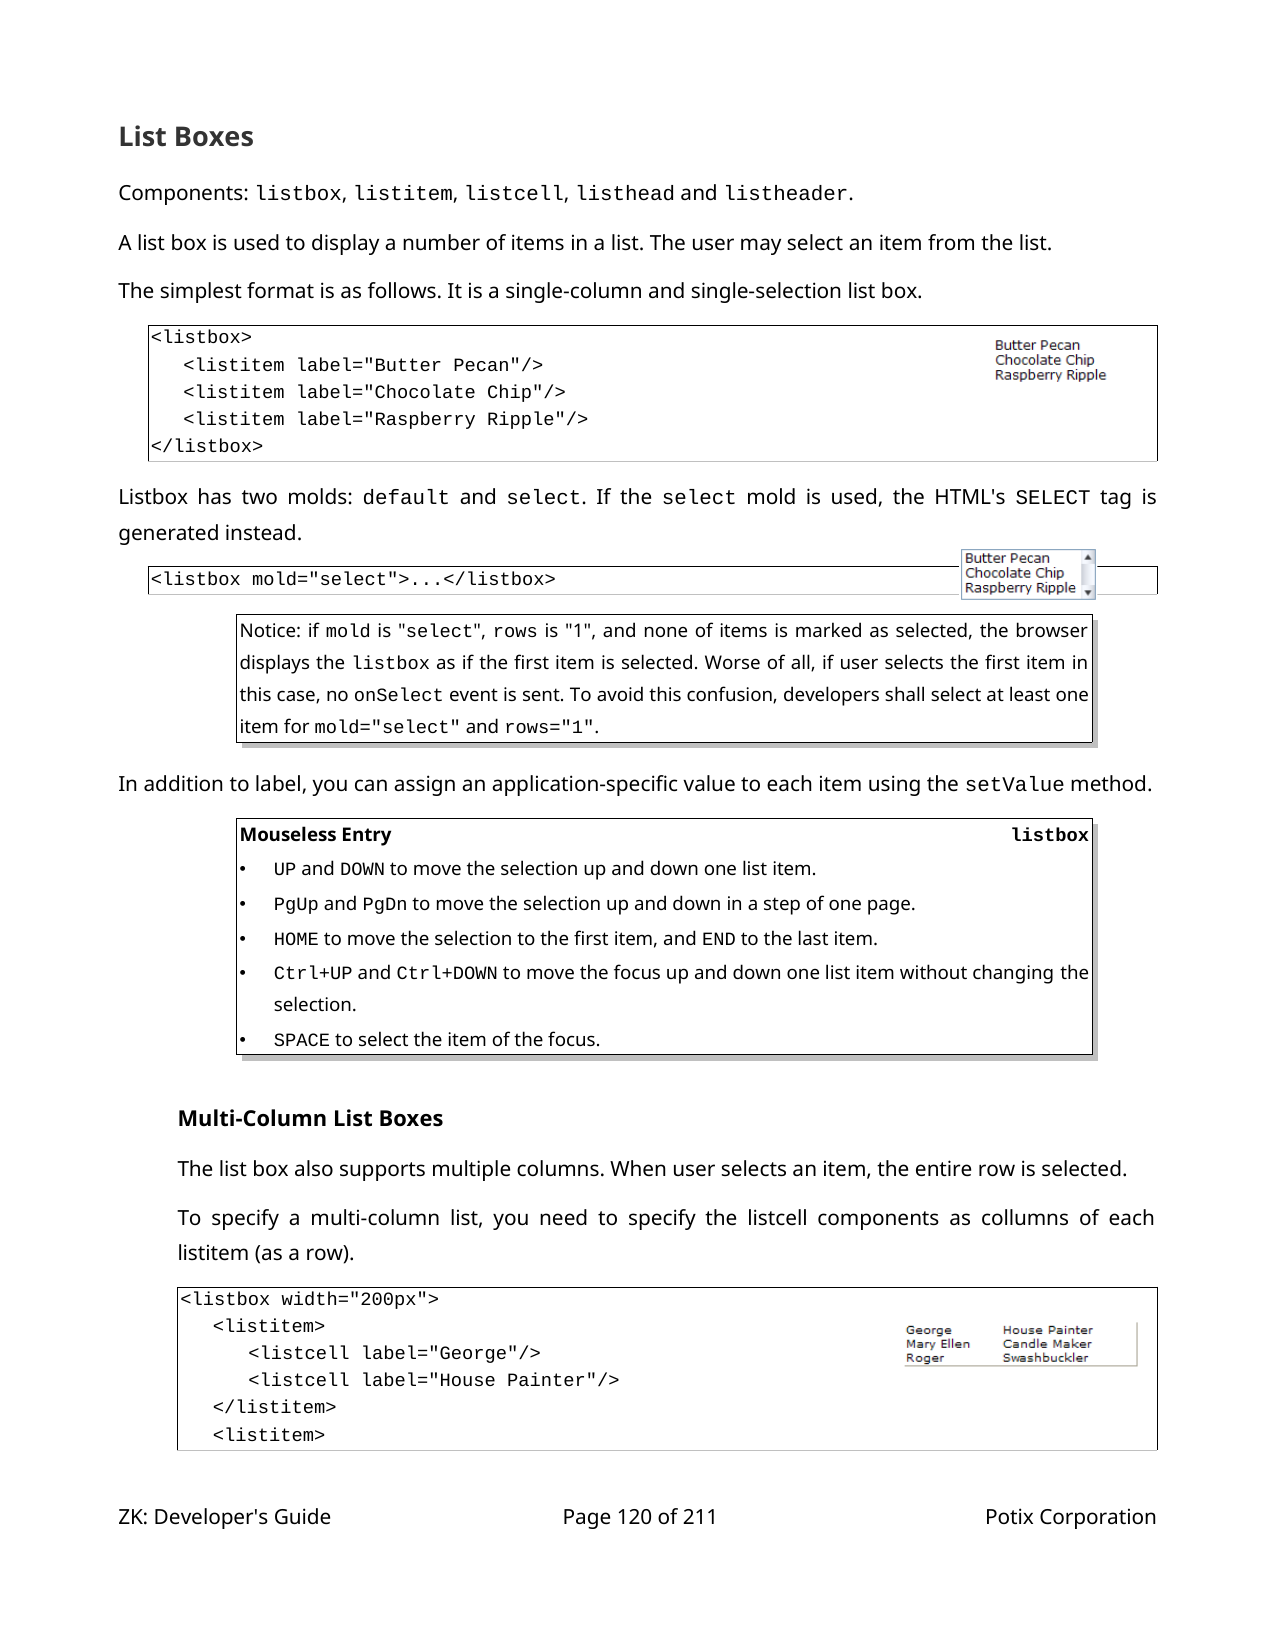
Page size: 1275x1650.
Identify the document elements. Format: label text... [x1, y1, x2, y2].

text Components: listbox, listitem, listcell, listhead and listheader. [118, 178, 1157, 207]
text The simplest format is as follows. It is a single-column and single-selection list box. [118, 277, 1157, 305]
list HOME to move the selection to the first item, and END to the last item. [237, 922, 1092, 951]
list UP and DOWN to move the selection up and down one list item. [237, 853, 1092, 881]
text In addition to label, you can assign an application-specific value to each item using the setValue method. [118, 769, 1157, 797]
subtitle List Boxes [118, 118, 1157, 155]
text <listbox> [149, 326, 1157, 350]
text <listcell label="George"/> [178, 1341, 899, 1365]
text [1118, 353, 1157, 377]
text <listitem label="Chocolate Chip"/> [149, 380, 1157, 404]
picture [990, 335, 1118, 385]
text [1098, 567, 1157, 594]
list Ctrl+UP and Ctrl+DOWN to move the focus up and down one list item without changing the selection. [237, 956, 1092, 1017]
text <listitem label="Raspberry Ripple"/> [149, 407, 1157, 431]
text </listbox> [149, 434, 1157, 461]
text A list box is used to display a number of items in a list. The user may select an item from the list. [118, 228, 1157, 256]
text Listbox has two molds: default and select. If the select mold is used, the HTML's SELECT tag is generated instead. [118, 482, 1157, 546]
text Mouseless Entry listbox [237, 819, 1092, 847]
text <listitem> [178, 1314, 1157, 1338]
picture [959, 547, 1098, 602]
text Notice: if mold is "select", rows is "1", and none of items is marked as selected, the browser displays the listbox as if the first item is selected. Worse of all, if user selects the first item in this case, no onSelect event is sent. To avoid this confusion, developers shall select at least one item for mold="select" and rows="1". [237, 615, 1092, 742]
text <listitem label="Butter Pecan"/> [149, 353, 990, 377]
text To specify a multi-column list, you need to specify the listcell components as collumns of each listitem (as a row). [177, 1203, 1157, 1266]
list PgUp and PgDn to move the selection up and down in a step of one page. [237, 887, 1092, 916]
text The list box also supports multiple columns. When user selects an item, the entire row is selected. [177, 1154, 1157, 1182]
text <listitem> [178, 1423, 1157, 1450]
text <listcell label="House Painter"/> [178, 1368, 1157, 1392]
picture [899, 1319, 1139, 1370]
text </listitem> [178, 1395, 1157, 1420]
text <listbox mold="select">...</listbox> [149, 567, 959, 594]
subtitle Multi-Column List Boxes [177, 1103, 1157, 1133]
list SPACE to select the item of the focus. [237, 1023, 1092, 1054]
text <listbox width="200px"> [178, 1288, 1157, 1311]
